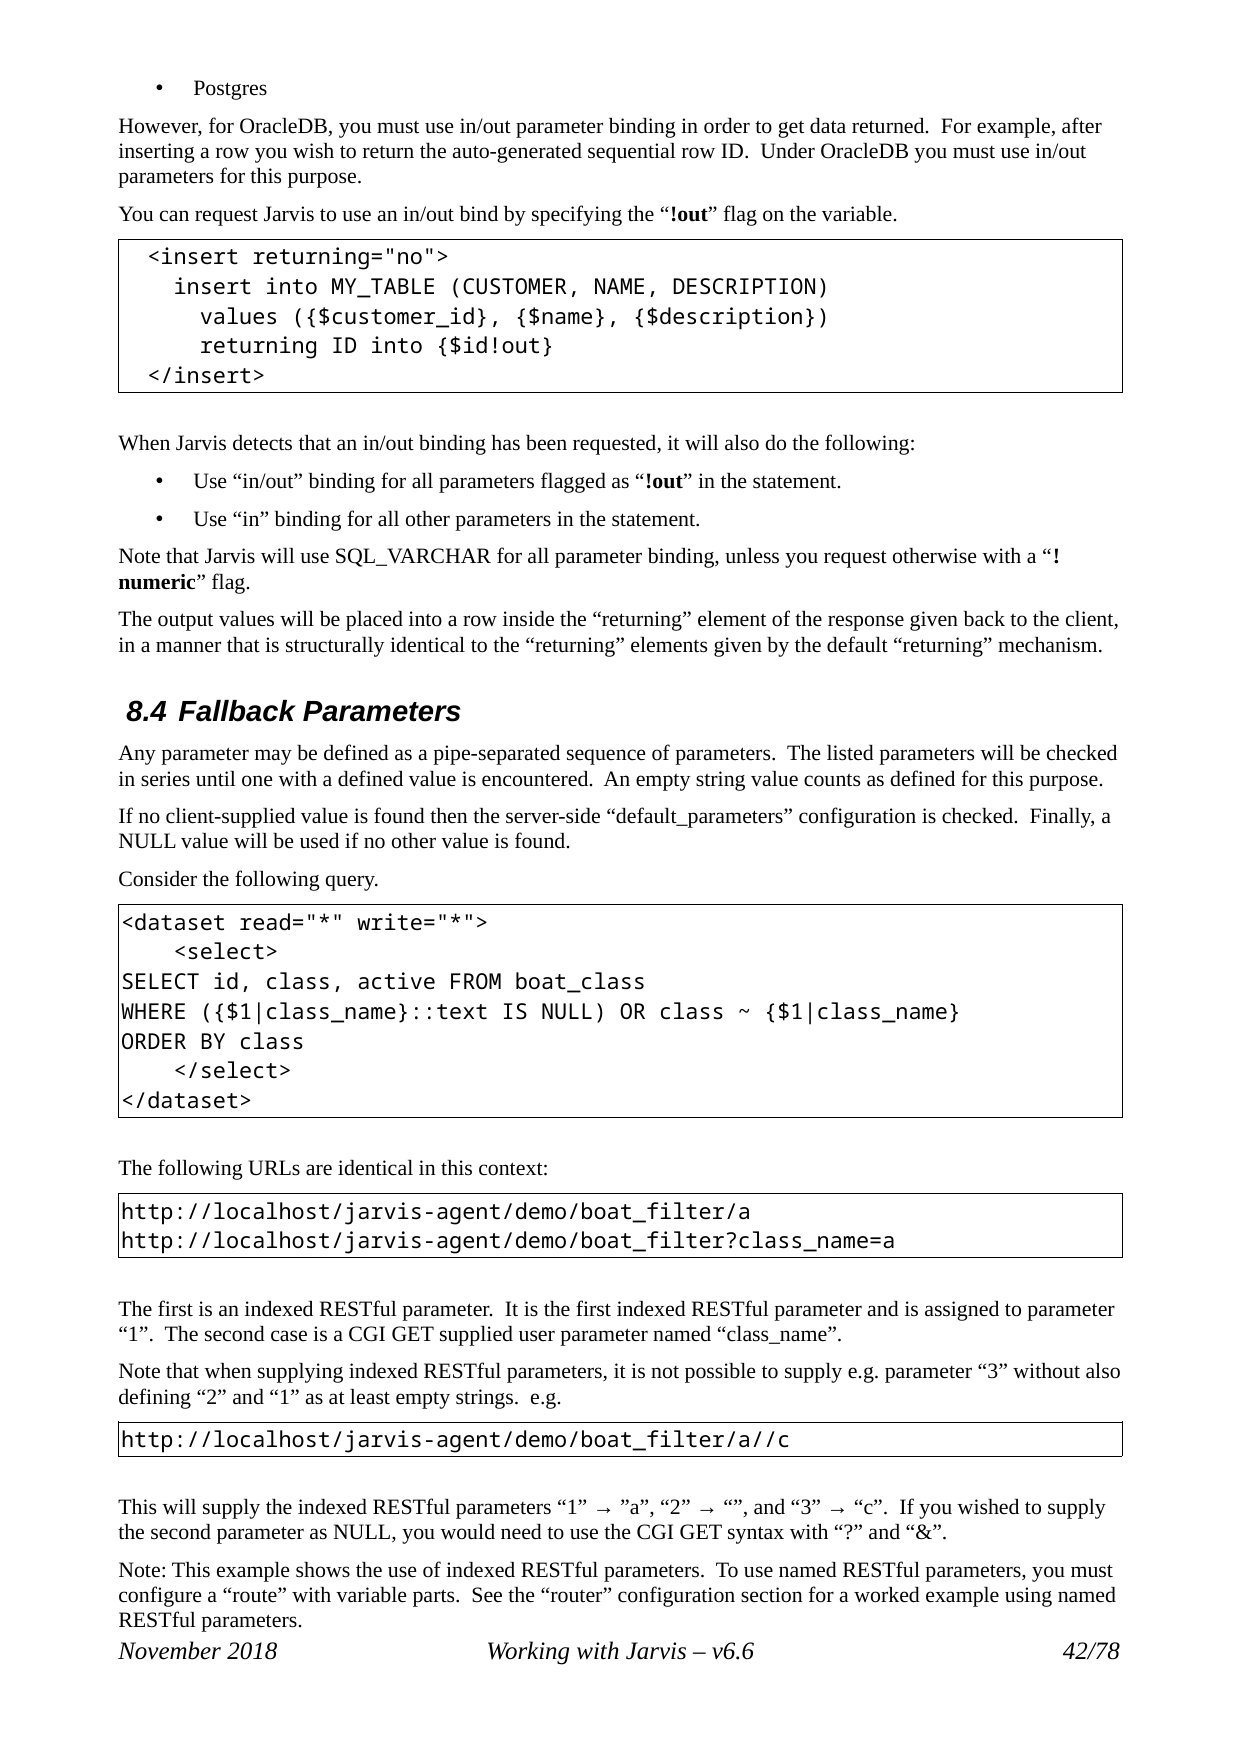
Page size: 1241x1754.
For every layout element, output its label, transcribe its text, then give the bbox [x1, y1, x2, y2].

text Consider the following query. [118, 866, 1122, 891]
text Note: This example shows the use of indexed RESTful parameters. To use named RESTful parameters, you must configure a “route” with variable parts. See the “router” configuration section for a worked example using named RESTful parameters. [118, 1557, 1122, 1633]
text Note that Jarvis will use SQL_VARCHAR for all parameter binding, unless you request otherwise with a “!numeric” flag. [118, 543, 1122, 594]
text returning ID into {$id!out} [119, 328, 1122, 358]
text You can request Jarvis to use an in/out bind by specifying the “!out” flag on the variable. [118, 201, 1122, 226]
text http://localhost/jarvis-agent/demo/boat_filter/a//c [119, 1423, 1122, 1456]
text The output values will be placed into a row inside the “returning” element of the response given back to the client, in a manner that is structurally identical to the “returning” elements given by the default “returning” mechanism. [118, 606, 1122, 657]
text Note that when supplying indexed RESTful parameters, it is not possible to supply e.g. parameter “3” without also defining “2” and “1” as at least empty strings. e.g. [118, 1358, 1122, 1409]
text The following URLs are identical in this context: [118, 1155, 1122, 1181]
text This will supply the indexed RESTful parameters “1” → ”a”, “2” → “”, and “3” → “c”. If you wished to supply the second parameter as NULL, you would need to use the CGI GET syntax with “?” and “&”. [118, 1494, 1122, 1544]
text <insert returning="no"> [119, 240, 1122, 268]
text WHERE ({$1|class_name}::text IS NULL) OR class ~ {$1|class_name} [119, 993, 1122, 1023]
text If no client-supplied value is found then the server-side “default_parameters” configuration is checked. Finally, a NULL value will be used if no other value is found. [118, 803, 1122, 854]
text </dataset> [119, 1083, 1122, 1117]
subtitle Fallback Parameters [118, 694, 1122, 728]
text http://localhost/jarvis-agent/demo/boat_filter?class_name=a [119, 1223, 1122, 1257]
text insert into MY_TABLE (CUSTOMER, NAME, DESCRIPTION) [119, 268, 1122, 298]
list Postgres [156, 75, 1122, 100]
text Any parameter may be defined as a pipe-separated sequence of parameters. The listed parameters will be checked in series until one with a defined value is encountered. An empty string value counts as defined for this purpose. [118, 740, 1122, 791]
text </insert> [119, 358, 1122, 392]
list Use “in” binding for all other parameters in the statement. [156, 506, 1122, 531]
text However, for OracleDB, you must use in/out parameter binding in order to get data returned. For example, after inserting a row you wish to return the auto-generated sequential row ID. Under OracleDB you must use in/out parameters for this purpose. [118, 113, 1122, 188]
text The first is an indexed RESTful parameter. It is the first indexed RESTful parameter and is assigned to parameter “1”. The second case is a CGI GET supplied user parameter named “class_name”. [118, 1296, 1122, 1346]
text <select> [119, 934, 1122, 963]
text <dataset read="*" write="*"> [119, 905, 1122, 934]
text SELECT id, class, active FROM boat_class [119, 963, 1122, 993]
text </select> [119, 1053, 1122, 1083]
text When Jarvis detects that an in/out binding has been requested, it will also do the following: [118, 430, 1122, 456]
text ORDER BY class [119, 1023, 1122, 1053]
text values ({$customer_id}, {$name}, {$description}) [119, 298, 1122, 328]
list Use “in/out” binding for all parameters flagged as “!out” in the statement. [156, 468, 1122, 493]
text http://localhost/jarvis-agent/demo/boat_filter/a [119, 1194, 1122, 1223]
